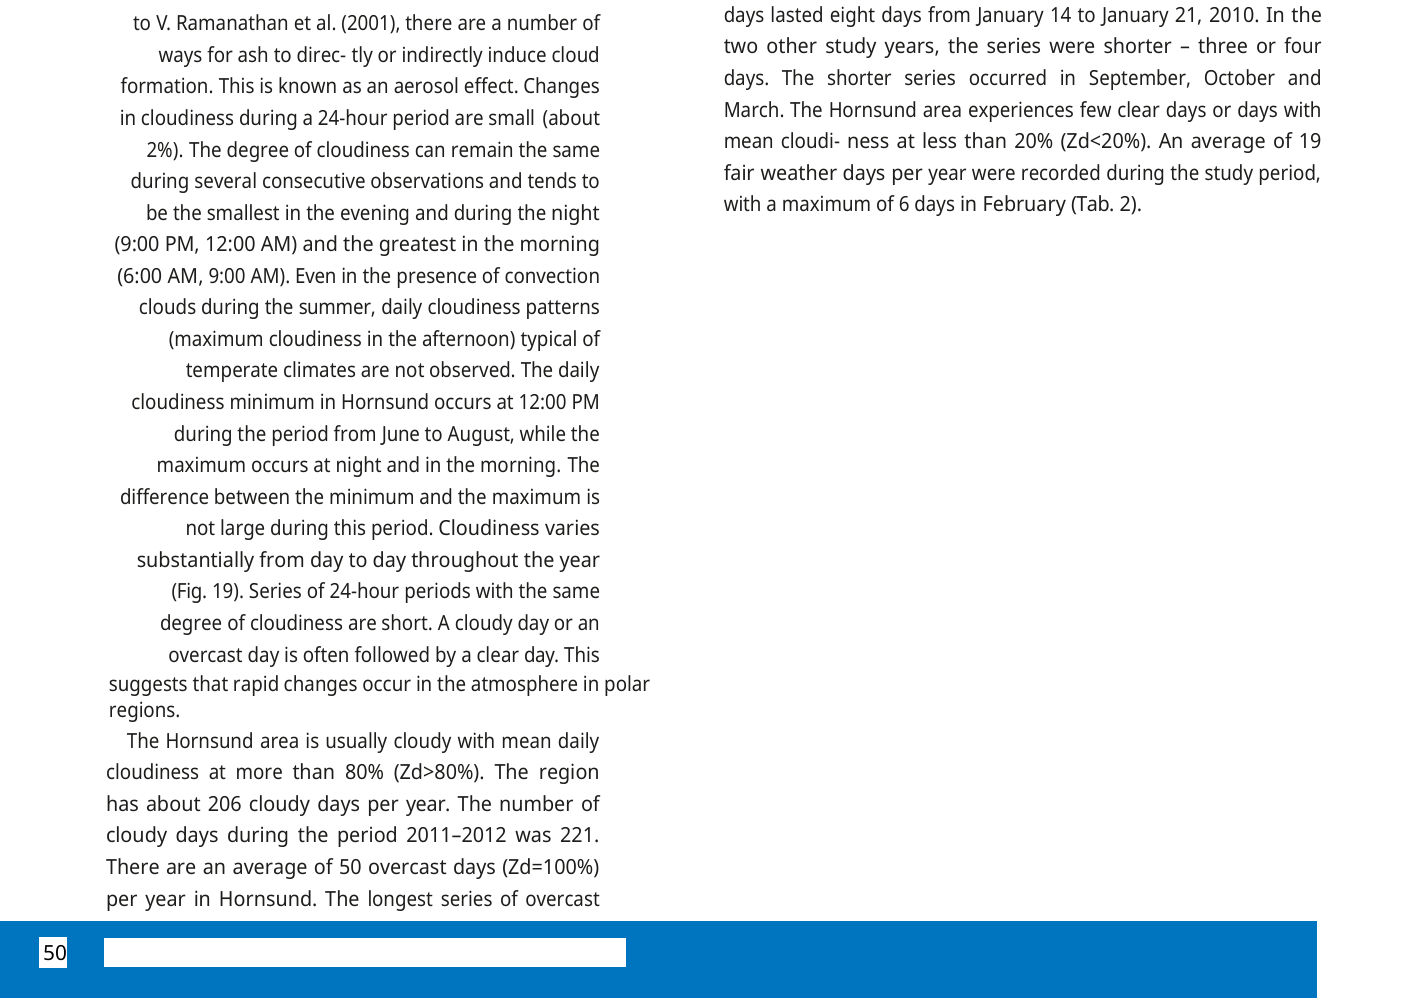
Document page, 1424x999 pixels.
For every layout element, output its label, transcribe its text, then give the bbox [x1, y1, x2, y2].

text to V. Ramanathan et al. (2001), there are a number of ways for ash to direc- tly or indirectly induce cloud formation. This is known as an aerosol effect. Changes in cloudiness during a 24-hour period are small (about 2%). The degree of cloudiness can remain the same during several consecutive observations and tends to be the smallest in the evening and during the night (9:00 PM, 12:00 AM) and the greatest in the morning (6:00 AM, 9:00 AM). Even in the presence of convection clouds during the summer, daily cloudiness patterns (maximum cloudiness in the afternoon) typical of temperate climates are not observed. The daily cloudiness minimum in Hornsund occurs at 12:00 PM during the period from June to August, while the maximum occurs at night and in the morning. The difference between the minimum and the maximum is not large during this period. Cloudiness varies substantially from day to day throughout the year (Fig. 19). Series of 24-hour periods with the same degree of cloudiness are short. A cloudy day or an overcast day is often followed by a clear day. This [106, 8, 600, 668]
text days lasted eight days from January 14 to January 21, 2010. In the two other study years, the series were shorter – three or four days. The shorter series occurred in September, October and March. The Hornsund area experiences few clear days or days with mean cloudi- ness at less than 20% (Zd<20%). An average of 19 fair weather days per year were recorded during the study period, with a maximum of 6 days in February (Tab. 2). [723, 0, 1322, 218]
text suggests that rapid changes occur in the atmosphere in polar regions. [109, 671, 702, 723]
text The Hornsund area is usually cloudy with mean daily cloudiness at more than 80% (Zd>80%). The region has about 206 cloudy days per year. The number of cloudy days during the period 2011–2012 was 221. There are an average of 50 overcast days (Zd=100%) per year in Hornsund. The longest series of overcast [106, 726, 599, 912]
